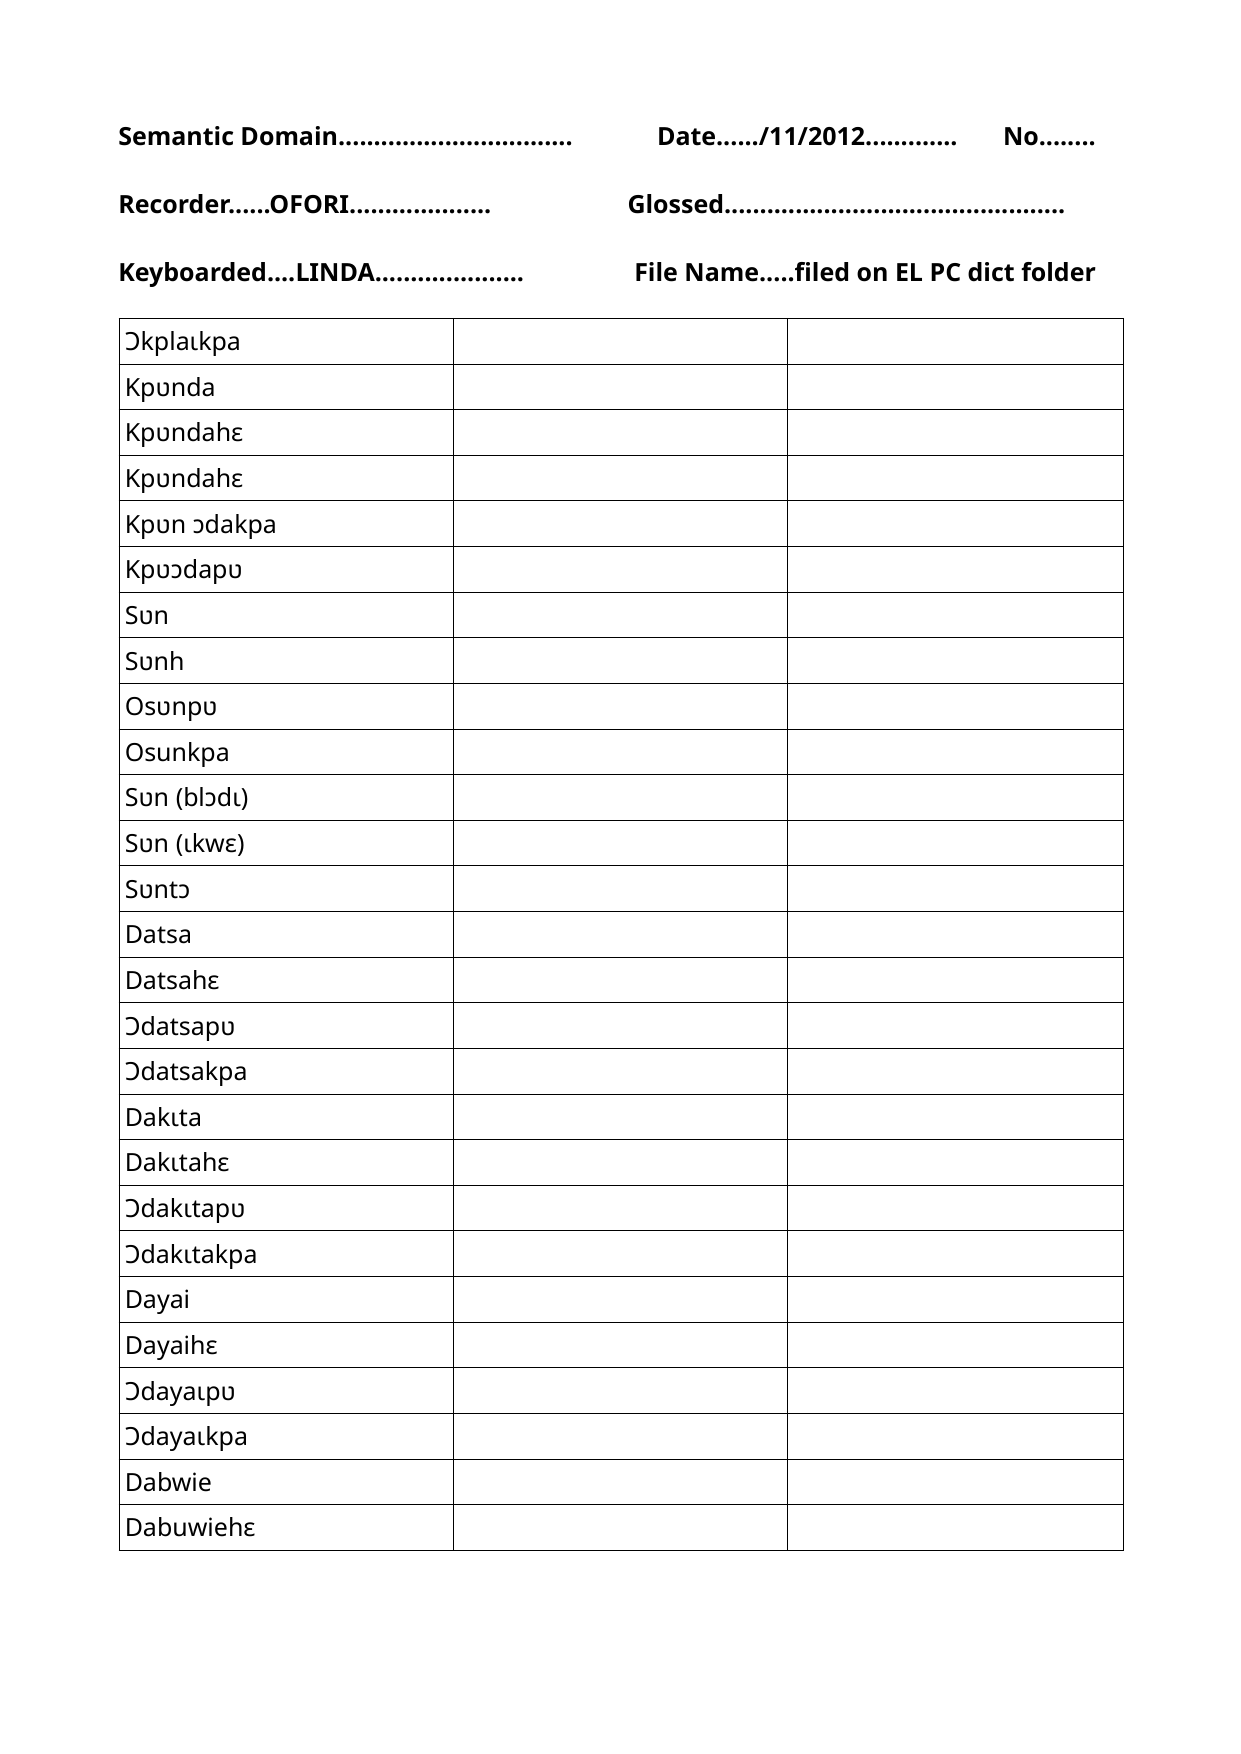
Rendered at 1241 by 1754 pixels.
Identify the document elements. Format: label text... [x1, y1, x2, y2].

table_cell [788, 1095, 1123, 1139]
table_cell [454, 912, 787, 957]
table_cell Sʋn (ɩkwɛ) [120, 821, 453, 865]
table_cell Dabwie [120, 1460, 453, 1504]
table_cell [788, 912, 1123, 957]
table_cell [788, 638, 1123, 683]
table_cell [788, 1368, 1123, 1413]
table_cell [454, 1049, 787, 1093]
table_cell [454, 593, 787, 637]
table_cell [454, 547, 787, 592]
table_cell Ɔdayaɩpʋ [120, 1368, 453, 1413]
table_cell Kpʋndahɛ [120, 410, 453, 455]
table_cell [454, 1460, 787, 1504]
table_cell [454, 1368, 787, 1413]
table_cell [454, 365, 787, 409]
table_cell [454, 958, 787, 1002]
table_cell [454, 501, 787, 546]
table_cell [454, 1323, 787, 1367]
table_cell [788, 365, 1123, 409]
table_cell [788, 1277, 1123, 1322]
table_cell Datsahɛ [120, 958, 453, 1002]
table_cell [788, 319, 1123, 363]
table_cell [788, 410, 1123, 455]
table_cell Dayai [120, 1277, 453, 1322]
table_cell Osunkpa [120, 730, 453, 774]
table_cell [454, 730, 787, 774]
table_cell Dakɩtahɛ [120, 1140, 453, 1185]
table_cell [454, 1186, 787, 1230]
table_cell [454, 1095, 787, 1139]
table_cell [788, 730, 1123, 774]
table_cell [788, 1003, 1123, 1048]
table_cell [788, 821, 1123, 865]
table_cell Ɔdakɩtakpa [120, 1231, 453, 1276]
table_cell [788, 866, 1123, 911]
table_cell [454, 1505, 787, 1550]
table_cell Dabuwiehɛ [120, 1505, 453, 1550]
table_cell Ɔkplaɩkpa [120, 319, 453, 363]
table_cell [788, 1140, 1123, 1185]
table_cell [454, 1414, 787, 1458]
table_cell [454, 684, 787, 728]
table_cell [788, 1505, 1123, 1550]
table_cell Osʋnpʋ [120, 684, 453, 728]
table_cell [788, 1414, 1123, 1458]
table_cell [788, 1186, 1123, 1230]
table_cell [454, 1231, 787, 1276]
table_cell [454, 1277, 787, 1322]
table_cell [454, 866, 787, 911]
table_cell Ɔdatsapʋ [120, 1003, 453, 1048]
table_cell Kpʋnda [120, 365, 453, 409]
table_cell [788, 547, 1123, 592]
table_cell Sʋntɔ [120, 866, 453, 911]
table_cell [454, 410, 787, 455]
table_cell Ɔdayaɩkpa [120, 1414, 453, 1458]
table_cell Kpʋndahɛ [120, 456, 453, 500]
table_cell [788, 456, 1123, 500]
table_cell [788, 1460, 1123, 1504]
table_cell Kpʋɔdapʋ [120, 547, 453, 592]
table_cell [788, 1049, 1123, 1093]
table_cell [788, 958, 1123, 1002]
table_cell Kpʋn ɔdakpa [120, 501, 453, 546]
table_cell [788, 501, 1123, 546]
table_cell Ɔdakɩtapʋ [120, 1186, 453, 1230]
table_cell [454, 1003, 787, 1048]
table_cell Ɔdatsakpa [120, 1049, 453, 1093]
table_cell [788, 1231, 1123, 1276]
table_cell [454, 456, 787, 500]
table_cell [788, 593, 1123, 637]
table_cell Sʋn [120, 593, 453, 637]
table_cell [454, 1140, 787, 1185]
table_cell [454, 638, 787, 683]
table_cell Sʋn (blɔdɩ) [120, 775, 453, 820]
table_cell [788, 684, 1123, 728]
table_cell [788, 775, 1123, 820]
table_cell [788, 1323, 1123, 1367]
table_cell [454, 319, 787, 363]
table_cell [454, 775, 787, 820]
table_cell Sʋnh [120, 638, 453, 683]
table_cell [454, 821, 787, 865]
table_cell Dakɩta [120, 1095, 453, 1139]
table_cell Datsa [120, 912, 453, 957]
table_cell Dayaihɛ [120, 1323, 453, 1367]
